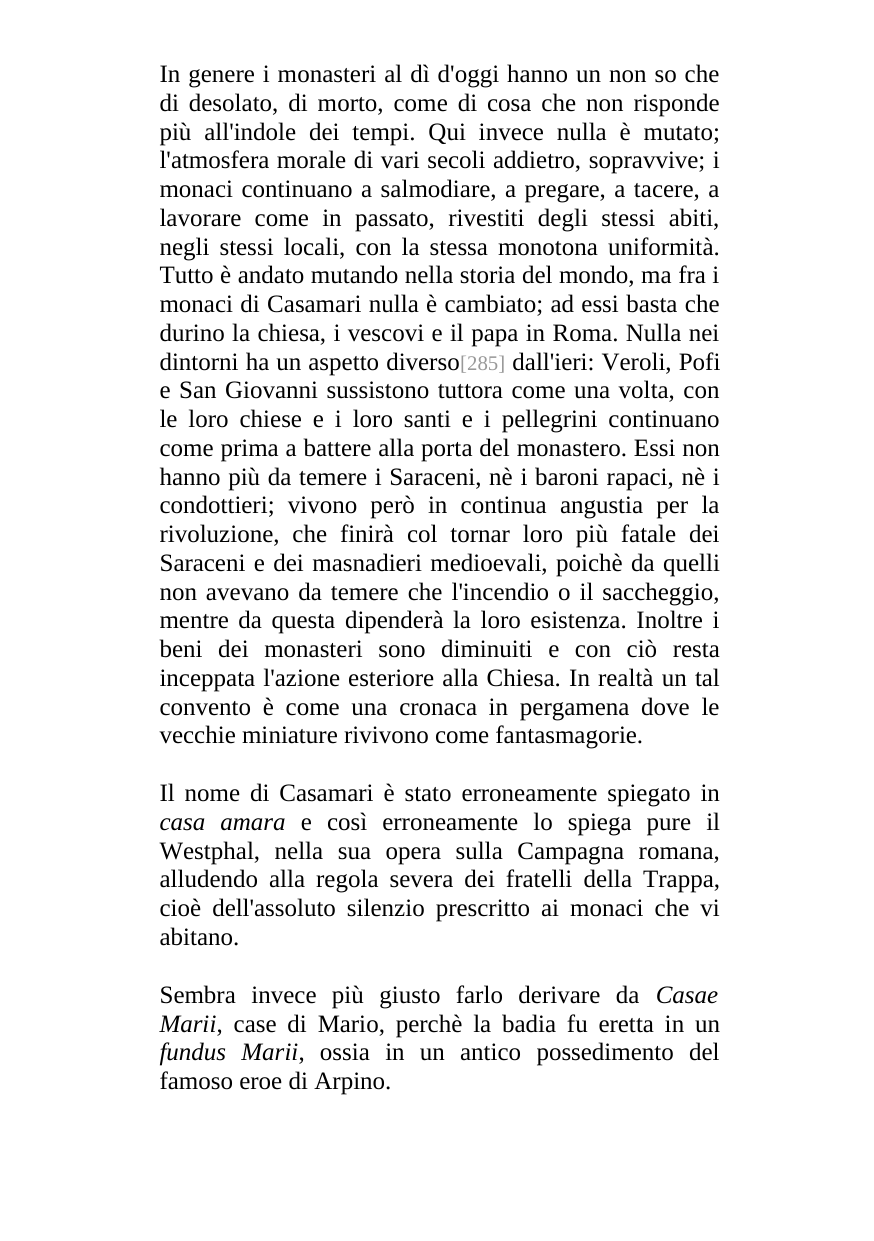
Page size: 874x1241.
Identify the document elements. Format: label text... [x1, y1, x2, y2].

text Sembra invece più giusto farlo derivare da Casae Marii, case di Mario, perchè la badia fu eretta in un fundus Marii, ossia in un antico possedimento del famoso eroe di Arpino. [159, 980, 720, 1095]
text In genere i monasteri al dì d'oggi hanno un non so che di desolato, di morto, come di cosa che non risponde più all'indole dei tempi. Qui invece nulla è mutato; l'atmosfera morale di vari secoli addietro, sopravvive; i monaci continuano a salmodiare, a pregare, a tacere, a lavorare come in passato, rivestiti degli stessi abiti, negli stessi locali, con la stessa monotona uniformità. Tutto è andato mutando nella storia del mondo, ma fra i monaci di Casamari nulla è cambiato; ad essi basta che durino la chiesa, i vescovi e il papa in Roma. Nulla nei dintorni ha un aspetto diverso[285] dall'ieri: Veroli, Pofi e San Giovanni sussistono tuttora come una volta, con le loro chiese e i loro santi e i pellegrini continuano come prima a battere alla porta del monastero. Essi non hanno più da temere i Saraceni, nè i baroni rapaci, nè i condottieri; vivono però in continua angustia per la rivoluzione, che finirà col tornar loro più fatale dei Saraceni e dei masnadieri medioevali, poichè da quelli non avevano da temere che l'incendio o il saccheggio, mentre da questa dipenderà la loro esistenza. Inoltre i beni dei monasteri sono diminuiti e con ciò resta inceppata l'azione esteriore alla Chiesa. In realtà un tal convento è come una cronaca in pergamena dove le vecchie miniature rivivono come fantasmagorie. [159, 59, 720, 749]
text Il nome di Casamari è stato erroneamente spiegato in casa amara e così erroneamente lo spiega pure il Westphal, nella sua opera sulla Campagna romana, alludendo alla regola severa dei fratelli della Trappa, cioè dell'assoluto silenzio prescritto ai monaci che vi abitano. [159, 778, 720, 951]
